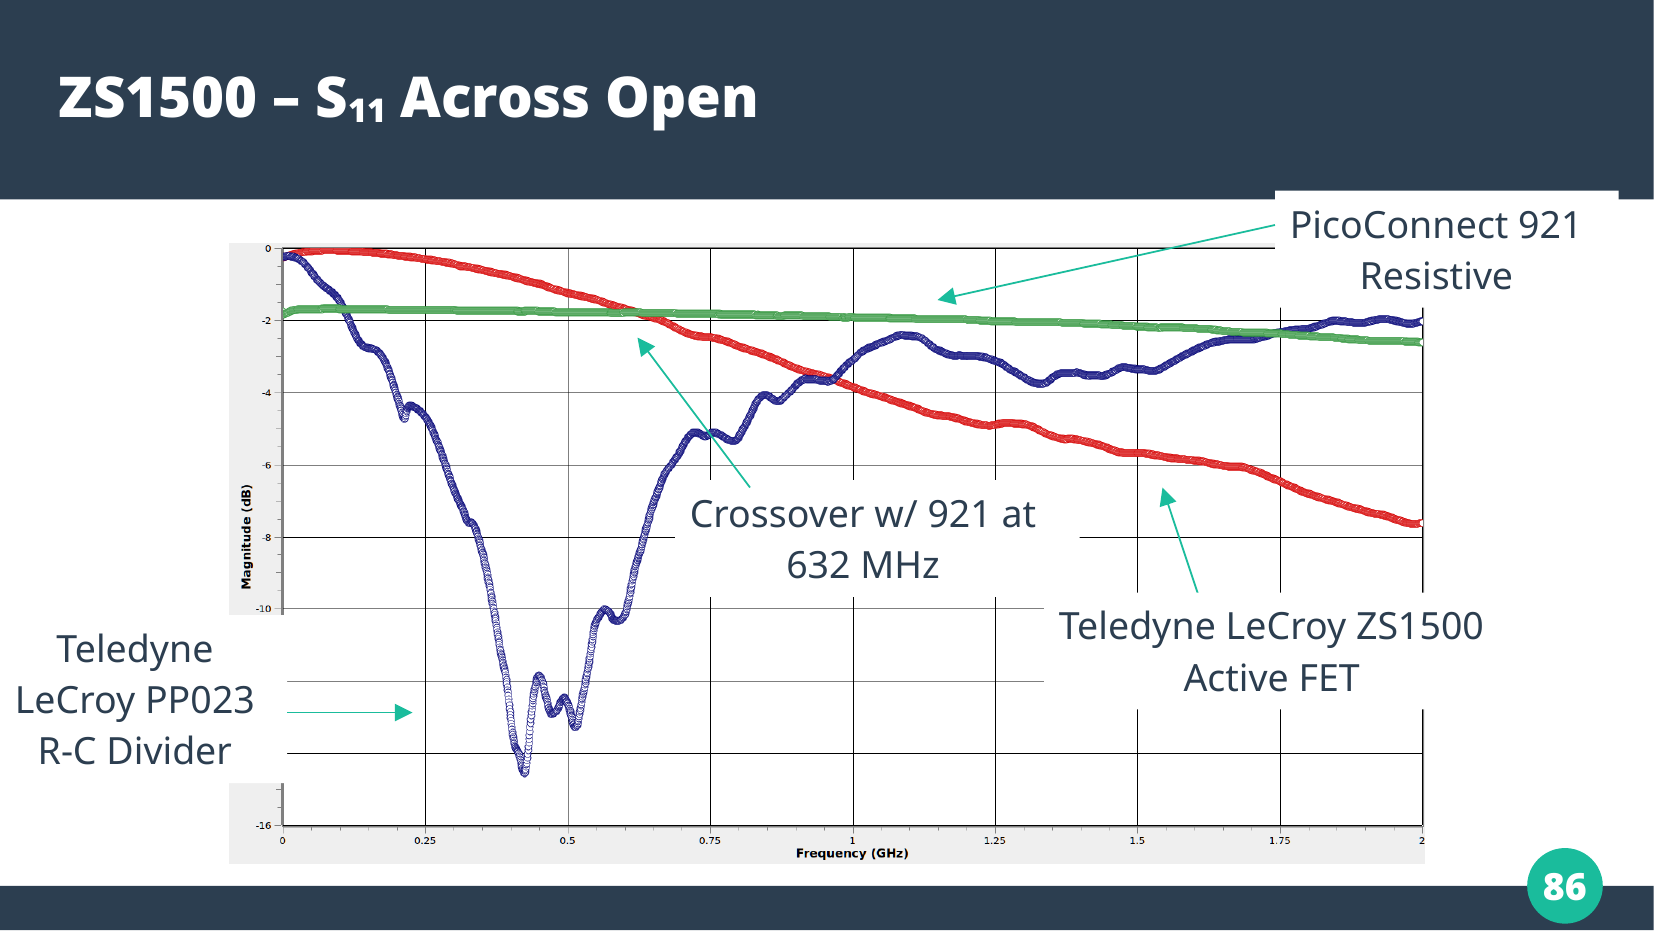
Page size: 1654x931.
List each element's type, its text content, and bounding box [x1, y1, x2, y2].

text_box PicoConnect 921 Resistive [1275, 198, 1619, 301]
text_box Teledyne LeCroy PP023 R-C Divider [0, 626, 288, 772]
title ZS1500 – S11 Across Open [59, 37, 1595, 155]
text_box Crossover w/ 921 at 632 MHz [675, 487, 1080, 590]
text_box Teledyne LeCroy ZS1500 Active FET [1044, 600, 1538, 702]
picture [229, 243, 1425, 864]
